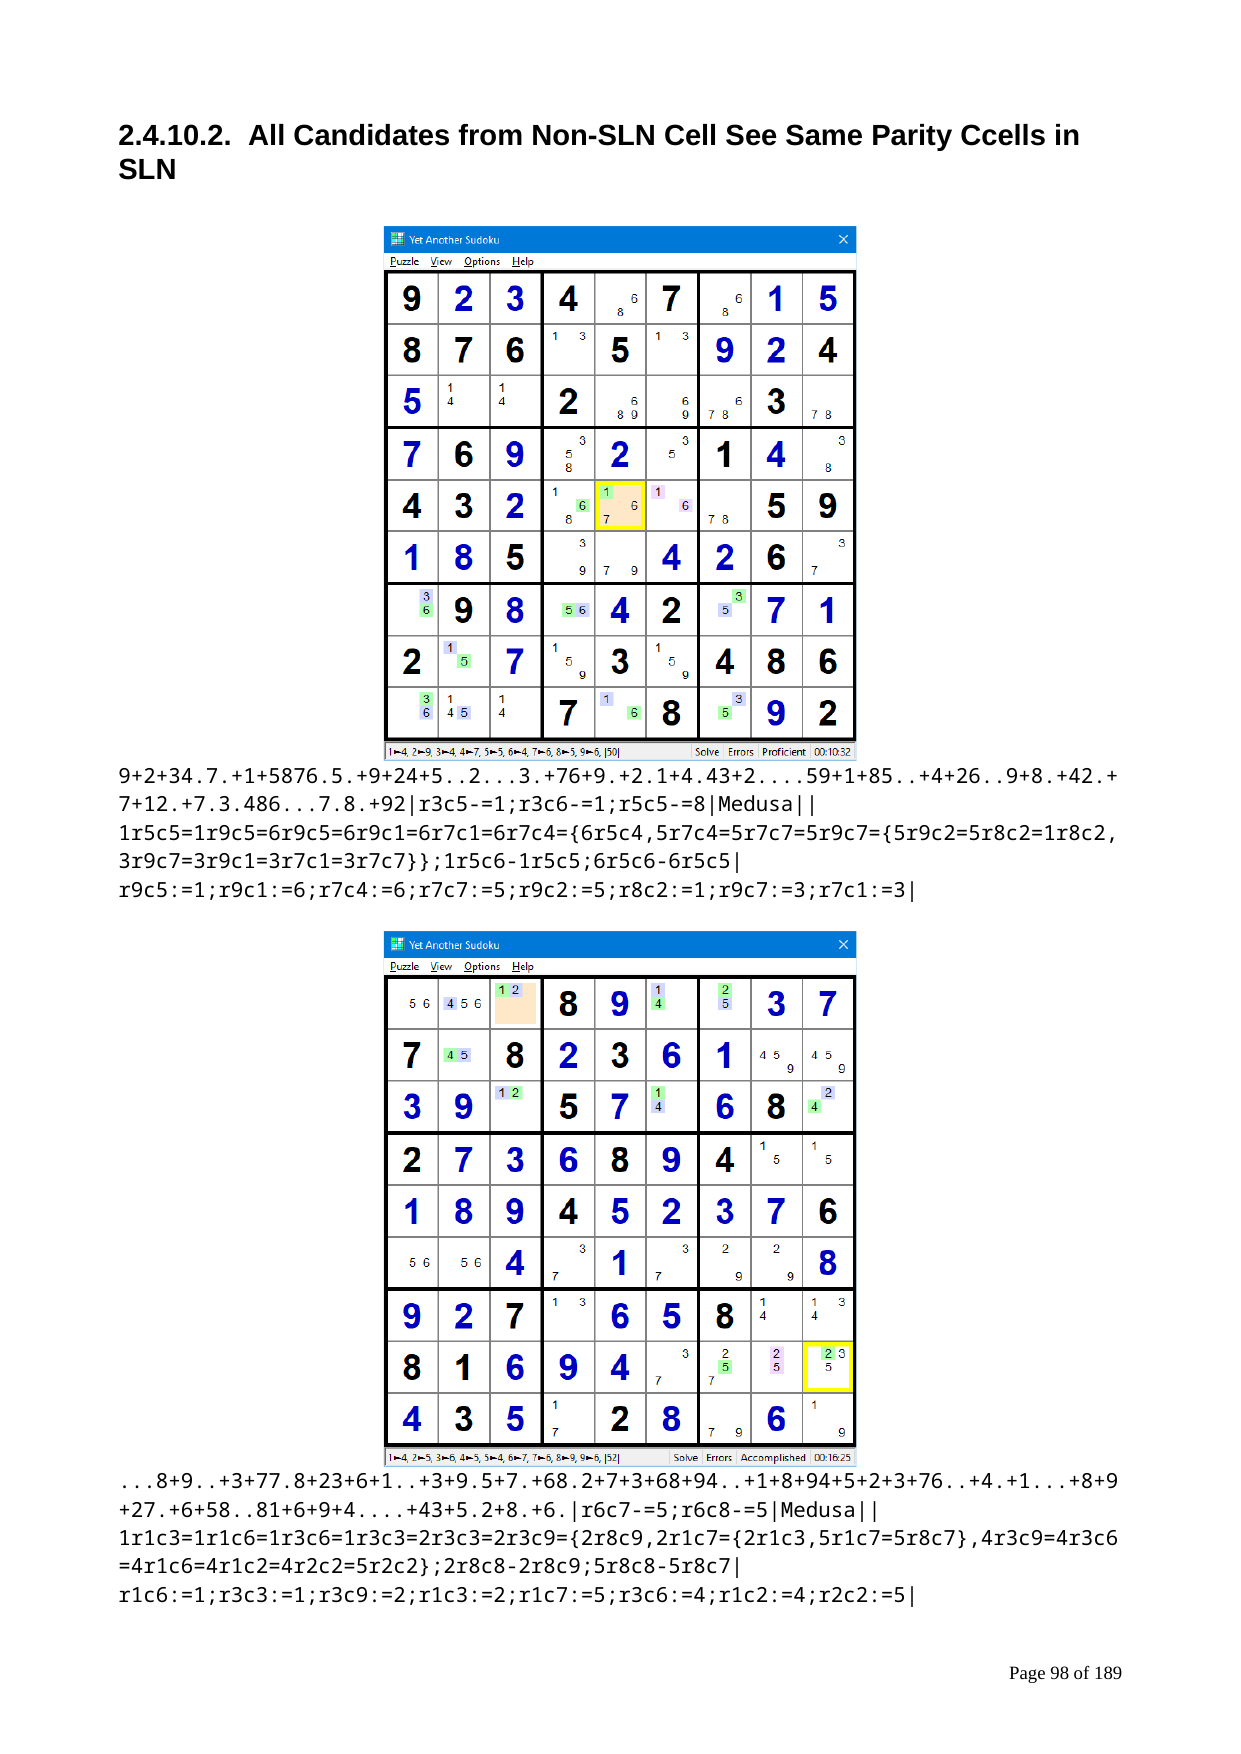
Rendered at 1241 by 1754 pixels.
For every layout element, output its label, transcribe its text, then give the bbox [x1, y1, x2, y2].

subtitle All Candidates from Non-SLN Cell See Same Parity Ccells in SLN [118, 118, 1122, 185]
text 9+2+34.7.+1+5876.5.+9+24+5..2...3.+76+9.+2.1+4.43+2....59+1+85..+4+26..9+8.+42.+7+12.+7.3.486...7.8.+92|r3c5-=1;r3c6-=1;r5c5-=8|Medusa||1r5c5=1r9c5=6r9c5=6r9c1=6r7c1=6r7c4={6r5c4,5r7c4=5r7c7=5r9c7={5r9c2=5r8c2=1r8c2,3r9c7=3r9c1=3r7c1=3r7c7}};1r5c6-1r5c5;6r5c6-6r5c5|r9c5:=1;r9c1:=6;r7c4:=6;r7c7:=5;r9c2:=5;r8c2:=1;r9c7:=3;r7c1:=3| [118, 761, 1122, 903]
picture [383, 931, 857, 1467]
text ...8+9..+3+77.8+23+6+1..+3+9.5+7.+68.2+7+3+68+94..+1+8+94+5+2+3+76..+4.+1...+8+9+27.+6+58..81+6+9+4....+43+5.2+8.+6.|r6c7-=5;r6c8-=5|Medusa||1r1c3=1r1c6=1r3c6=1r3c3=2r3c3=2r3c9={2r8c9,2r1c7={2r1c3,5r1c7=5r8c7},4r3c9=4r3c6=4r1c6=4r1c2=4r2c2=5r2c2};2r8c8-2r8c9;5r8c8-5r8c7|r1c6:=1;r3c3:=1;r3c9:=2;r1c3:=2;r1c7:=5;r3c6:=4;r1c2:=4;r2c2:=5| [118, 1467, 1122, 1608]
picture [383, 226, 857, 761]
